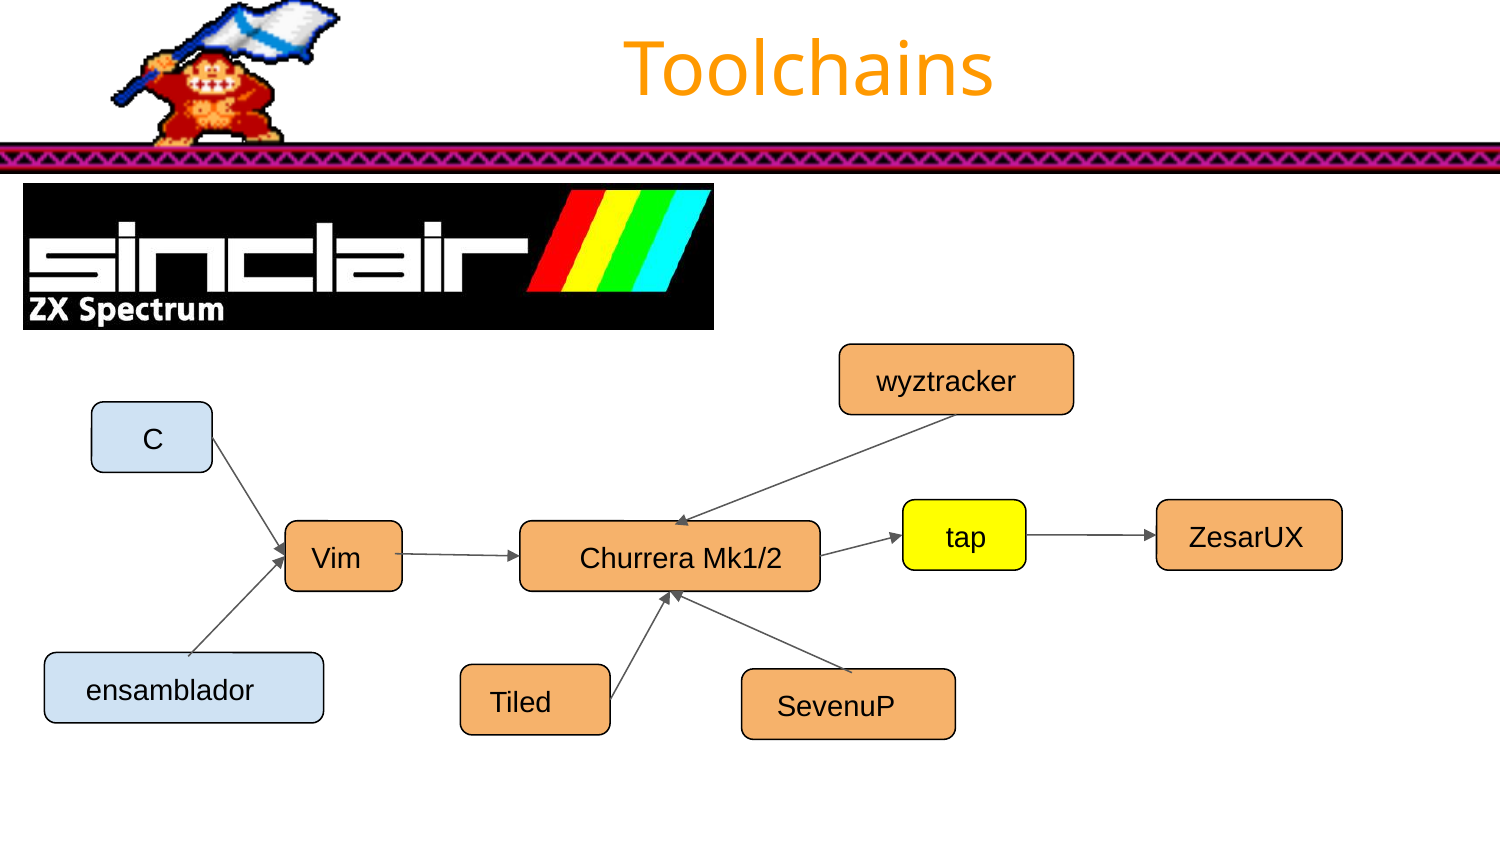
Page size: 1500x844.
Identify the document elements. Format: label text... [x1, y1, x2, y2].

text_box Vim [296, 524, 395, 583]
text_box [1156, 499, 1343, 571]
text_box [285, 520, 403, 592]
text_box [191, 652, 324, 723]
text_box [460, 664, 611, 735]
text_box tap [914, 503, 1020, 562]
title Toolchains [608, 18, 1402, 112]
text_box Churrera Mk1/2 [548, 524, 802, 583]
picture [0, 0, 1500, 174]
text_box ensamblador [70, 656, 307, 727]
text_box SevenuP [761, 672, 943, 732]
text_box C [102, 405, 205, 477]
text_box [839, 344, 1074, 415]
text_box [741, 668, 956, 740]
text_box ZesarUX [1174, 503, 1331, 562]
text_box Tiled [474, 668, 601, 727]
text_box [519, 520, 821, 592]
text_box [902, 499, 1026, 571]
picture [23, 183, 714, 330]
text_box [44, 652, 190, 723]
text_box [91, 401, 213, 473]
text_box wyztracker [861, 347, 1059, 407]
